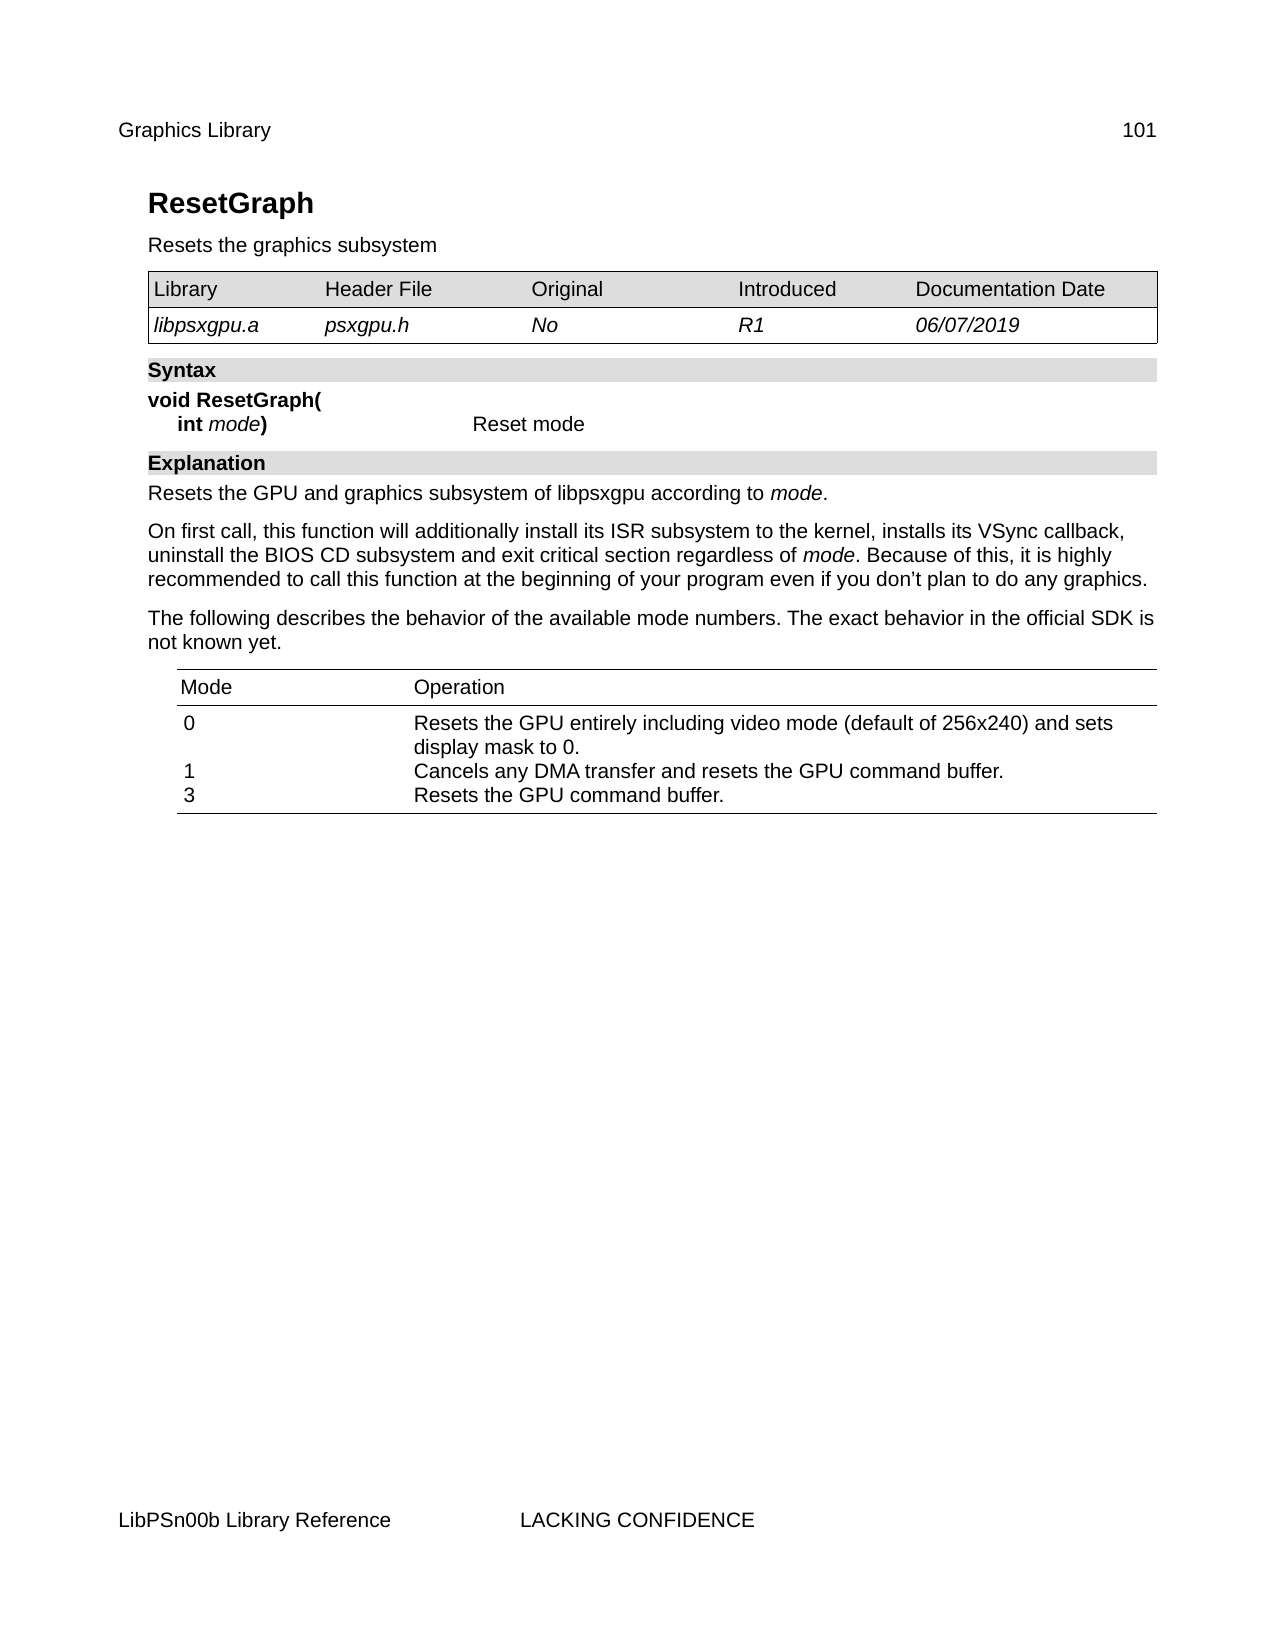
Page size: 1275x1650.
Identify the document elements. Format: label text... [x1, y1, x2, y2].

text Resets the graphics subsystem [148, 232, 1157, 256]
text 1 Cancels any DMA transfer and resets the GPU command buffer. [177, 753, 1157, 777]
text Resets the GPU and graphics subsystem of libpsxgpu according to mode. [148, 481, 1157, 504]
text void ResetGraph( [148, 388, 1157, 412]
subtitle Syntax [148, 358, 1157, 382]
subtitle ResetGraph [148, 186, 1157, 220]
text libpsxgpu.a psxgpu.h No R1 06/07/2019 [149, 308, 1157, 343]
text Mode Operation [177, 670, 1157, 699]
text The following describes the behavior of the available mode numbers. The exact behavior in the official SDK is not known yet. [148, 606, 1157, 654]
text 0 Resets the GPU entirely including video mode (default of 256x240) and sets display mask to 0. [177, 706, 1157, 753]
text 3 Resets the GPU command buffer. [177, 777, 1157, 813]
text Library Header File Original Introduced Documentation Date [149, 272, 1157, 307]
text int mode) Reset mode [148, 412, 1157, 436]
text On first call, this function will additionally install its ISR subsystem to the kernel, installs its VSync callback, uninstall the BIOS CD subsystem and exit critical section regardless of mode. Because of this, it is highly recommended to call this function at the beginning of your program even if you don’t plan to do any graphics. [148, 519, 1157, 591]
subtitle Explanation [148, 451, 1157, 475]
